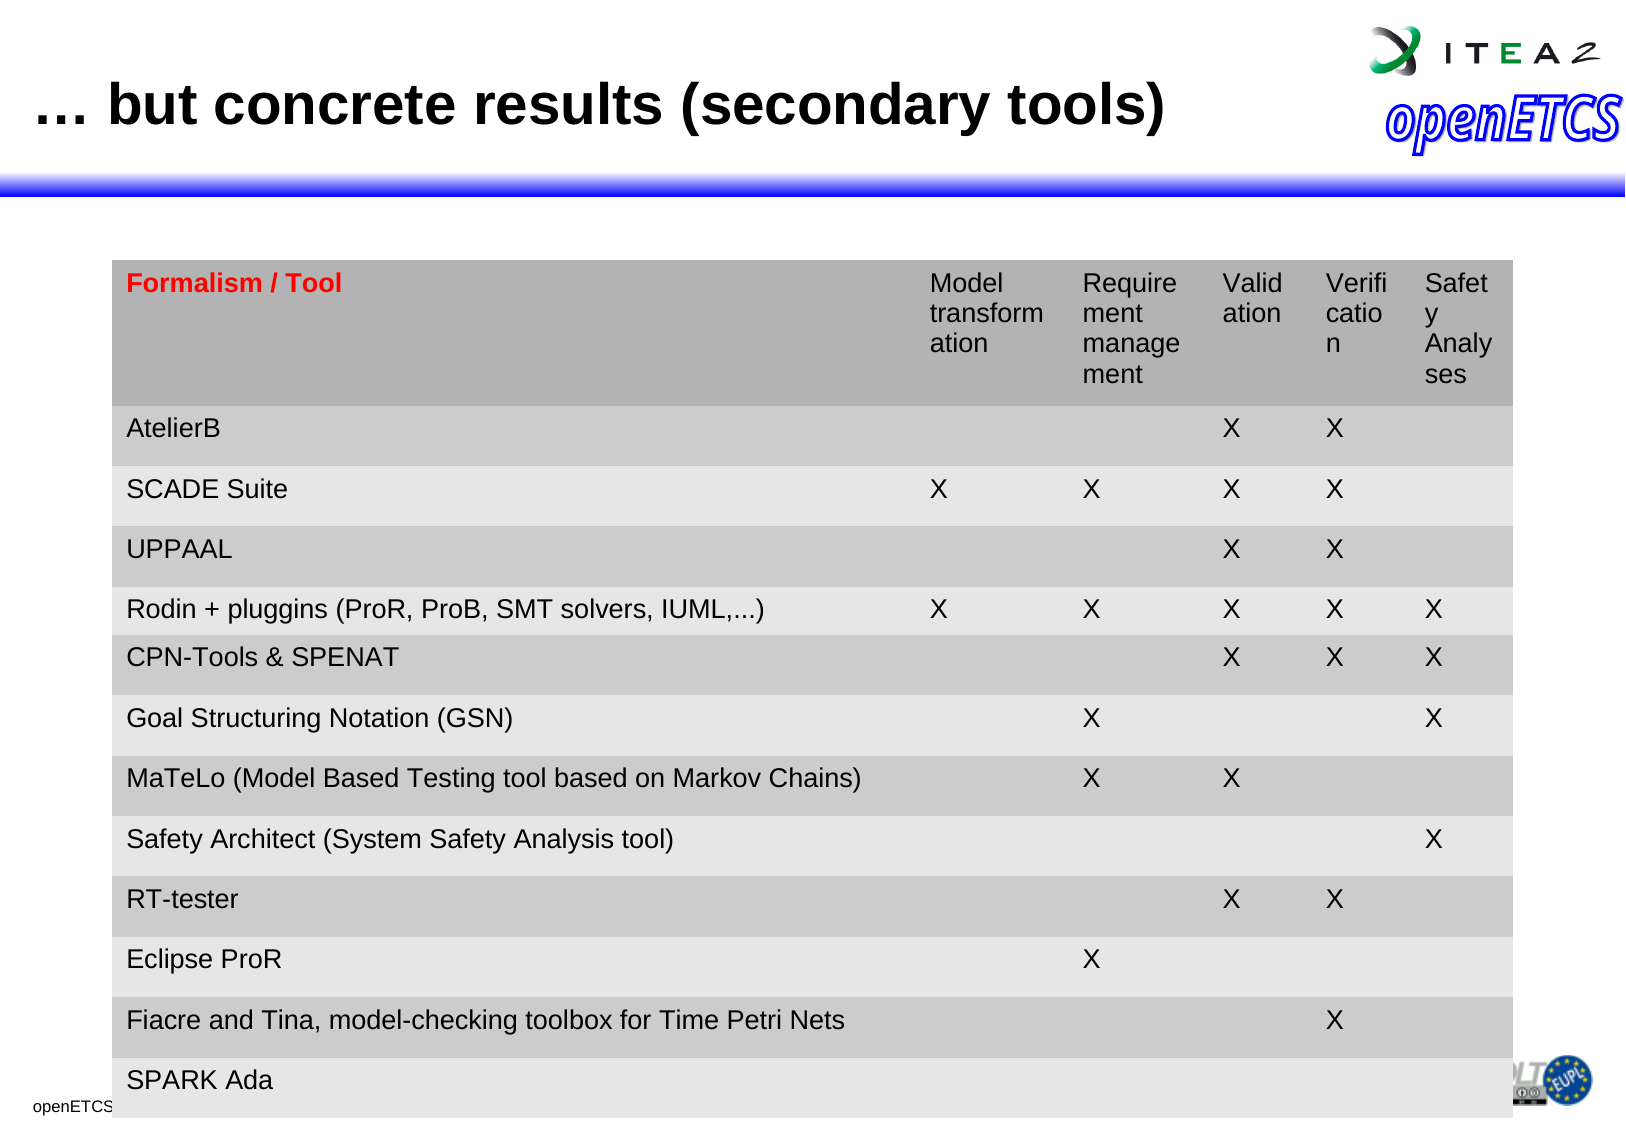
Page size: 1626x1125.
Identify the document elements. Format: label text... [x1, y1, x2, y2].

table_cell X [1311, 526, 1410, 587]
table_header Formalism / Tool [112, 260, 915, 406]
table_cell X [1410, 695, 1513, 756]
table_header Validation [1208, 260, 1311, 406]
table_cell [1410, 756, 1513, 816]
table_cell [1311, 695, 1410, 756]
picture [1513, 1055, 1593, 1106]
table_cell X [1208, 587, 1311, 635]
picture [1348, 26, 1626, 76]
table_cell X [1208, 406, 1311, 466]
table_cell X [1311, 466, 1410, 526]
table_cell MaTeLo (Model Based Testing tool based on Markov Chains) [112, 756, 915, 816]
table_cell X [1311, 997, 1410, 1058]
table_cell X [1208, 466, 1311, 526]
table_cell [1410, 937, 1513, 997]
table_cell X [915, 587, 1068, 635]
table_header Requirement management [1068, 260, 1208, 406]
table_cell [1208, 695, 1311, 756]
table_cell [915, 406, 1068, 466]
table_cell [915, 876, 1068, 937]
table_cell [915, 526, 1068, 587]
table_cell SPARK Ada [112, 1058, 915, 1118]
table_cell X [1410, 587, 1513, 635]
table_cell [1410, 1058, 1513, 1118]
table_cell [915, 695, 1068, 756]
table_cell CPN-Tools & SPENAT [112, 635, 915, 695]
table_cell [915, 937, 1068, 997]
table_cell [1410, 997, 1513, 1058]
table_cell X [1068, 466, 1208, 526]
table_cell [915, 756, 1068, 816]
table_cell SCADE Suite [112, 466, 915, 526]
table_cell [1068, 406, 1208, 466]
table_cell [1311, 756, 1410, 816]
table_cell X [1208, 756, 1311, 816]
table_cell [1410, 466, 1513, 526]
table_cell X [1068, 587, 1208, 635]
table_cell X [1410, 635, 1513, 695]
table_cell [1208, 997, 1311, 1058]
table_cell Eclipse ProR [112, 937, 915, 997]
table_cell Fiacre and Tina, model-checking toolbox for Time Petri Nets [112, 997, 915, 1058]
table_cell [1410, 876, 1513, 937]
table_cell X [1208, 876, 1311, 937]
table_cell X [1208, 635, 1311, 695]
table_cell [1068, 635, 1208, 695]
table_cell X [1208, 526, 1311, 587]
table_cell X [1068, 937, 1208, 997]
table_cell X [1311, 406, 1410, 466]
table_cell [1208, 1058, 1311, 1118]
table_cell [1068, 1058, 1208, 1118]
table_cell X [1311, 876, 1410, 937]
table_cell [1410, 526, 1513, 587]
table_cell [1208, 816, 1311, 876]
title … but concrete results (secondary tools) [32, 66, 1356, 173]
table_cell [1311, 816, 1410, 876]
table_cell Goal Structuring Notation (GSN) [112, 695, 915, 756]
table_cell [1068, 816, 1208, 876]
table_cell [1068, 876, 1208, 937]
table_cell [915, 1058, 1068, 1118]
table_cell [1311, 1058, 1410, 1118]
table_header Model transformation [915, 260, 1068, 406]
table_cell Rodin + pluggins (ProR, ProB, SMT solvers, IUML,...) [112, 587, 915, 635]
table_cell RT-tester [112, 876, 915, 937]
table_cell UPPAAL [112, 526, 915, 587]
table_cell [1208, 937, 1311, 997]
table_cell X [1311, 635, 1410, 695]
table_cell [915, 635, 1068, 695]
table_cell X [1311, 587, 1410, 635]
table_cell [1068, 997, 1208, 1058]
table_cell X [915, 466, 1068, 526]
table_cell [915, 816, 1068, 876]
table_header Verification [1311, 260, 1410, 406]
table_cell X [1068, 756, 1208, 816]
table_cell [1311, 937, 1410, 997]
table_cell [915, 997, 1068, 1058]
table_cell [1068, 526, 1208, 587]
table_cell [1410, 406, 1513, 466]
table_header Safety Analyses [1410, 260, 1513, 406]
table_cell AtelierB [112, 406, 915, 466]
table_cell Safety Architect (System Safety Analysis tool) [112, 816, 915, 876]
table_cell X [1068, 695, 1208, 756]
table_cell X [1410, 816, 1513, 876]
